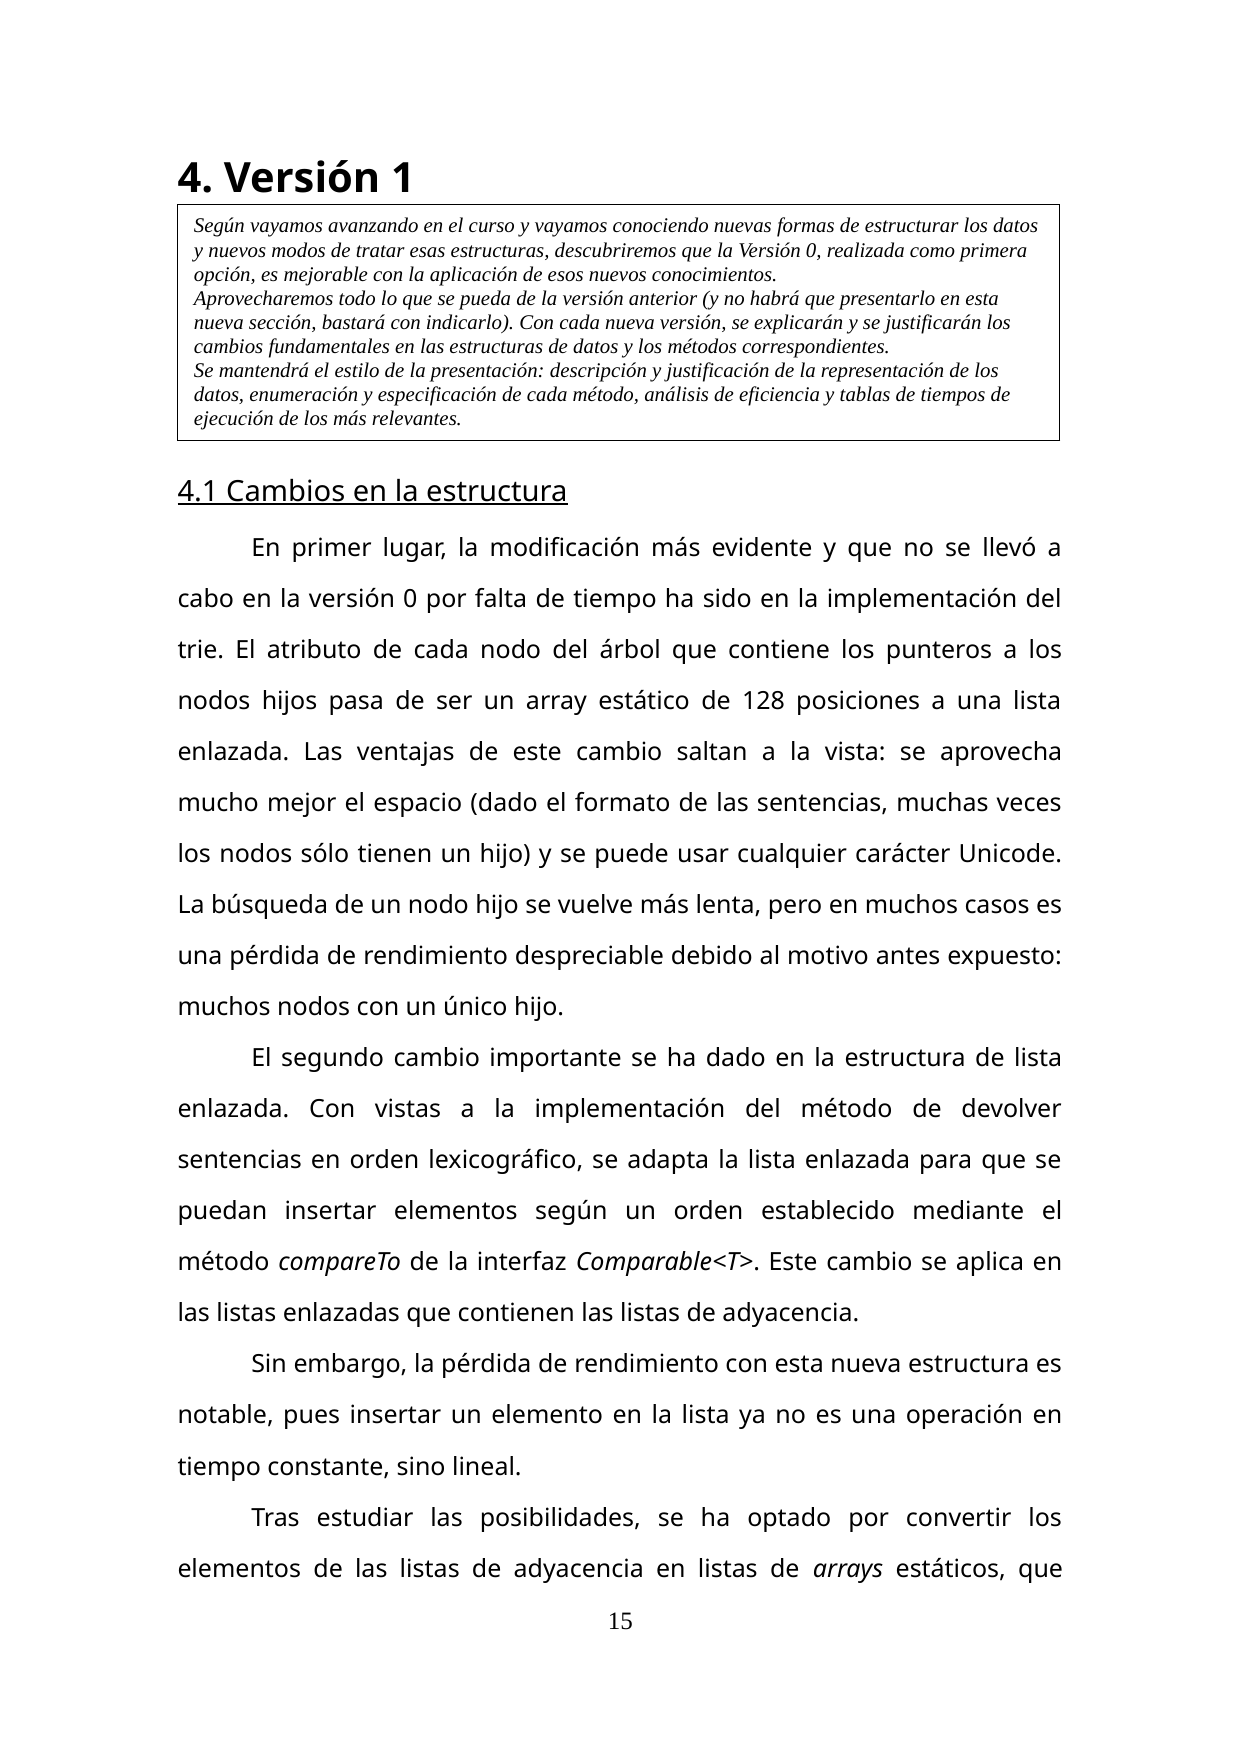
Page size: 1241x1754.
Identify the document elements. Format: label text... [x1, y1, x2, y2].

text El segundo cambio importante se ha dado en la estructura de lista enlazada. Con vistas a la implementación del método de devolver sentencias en orden lexicográfico, se adapta la lista enlazada para que se puedan insertar elementos según un orden establecido mediante el método compareTo de la interfaz Comparable<T>. Este cambio se aplica en las listas enlazadas que contienen las listas de adyacencia. [177, 1040, 1063, 1329]
text Según vayamos avanzando en el curso y vayamos conociendo nuevas formas de estructurar los datos y nuevos modos de tratar esas estructuras, descubriremos que la Versión 0, realizada como primera opción, es mejorable con la aplicación de esos nuevos conocimientos. [194, 213, 1044, 286]
text Tras estudiar las posibilidades, se ha optado por convertir los elementos de las listas de adyacencia en listas de arrays estáticos, que [177, 1499, 1063, 1584]
text Sin embargo, la pérdida de rendimiento con esta nueva estructura es notable, pues insertar un elemento en la lista ya no es una operación en tiempo constante, sino lineal. [177, 1346, 1063, 1482]
text 4. Versión 1 [177, 148, 1063, 204]
text En primer lugar, la modificación más evidente y que no se llevó a cabo en la versión 0 por falta de tiempo ha sido en la implementación del trie. El atributo de cada nodo del árbol que contiene los punteros a los nodos hijos pasa de ser un array estático de 128 posiciones a una lista enlazada. Las ventajas de este cambio saltan a la vista: se aprovecha mucho mejor el espacio (dado el formato de las sentencias, muchas veces los nodos sólo tienen un hijo) y se puede usar cualquier carácter Unicode. La búsqueda de un nodo hijo se vuelve más lenta, pero en muchos casos es una pérdida de rendimiento despreciable debido al motivo antes expuesto: muchos nodos con un único hijo. [177, 529, 1063, 1023]
text Se mantendrá el estilo de la presentación: descripción y justificación de la representación de los datos, enumeración y especificación de cada método, análisis de eficiencia y tablas de tiempos de ejecución de los más relevantes. [194, 358, 1044, 430]
text Aprovecharemos todo lo que se pueda de la versión anterior (y no habrá que presentarlo en esta nueva sección, bastará con indicarlo). Con cada nueva versión, se explicarán y se justificarán los cambios fundamentales en las estructuras de datos y los métodos correspondientes. [194, 286, 1044, 358]
text 4.1 Cambios en la estructura [177, 470, 1063, 509]
